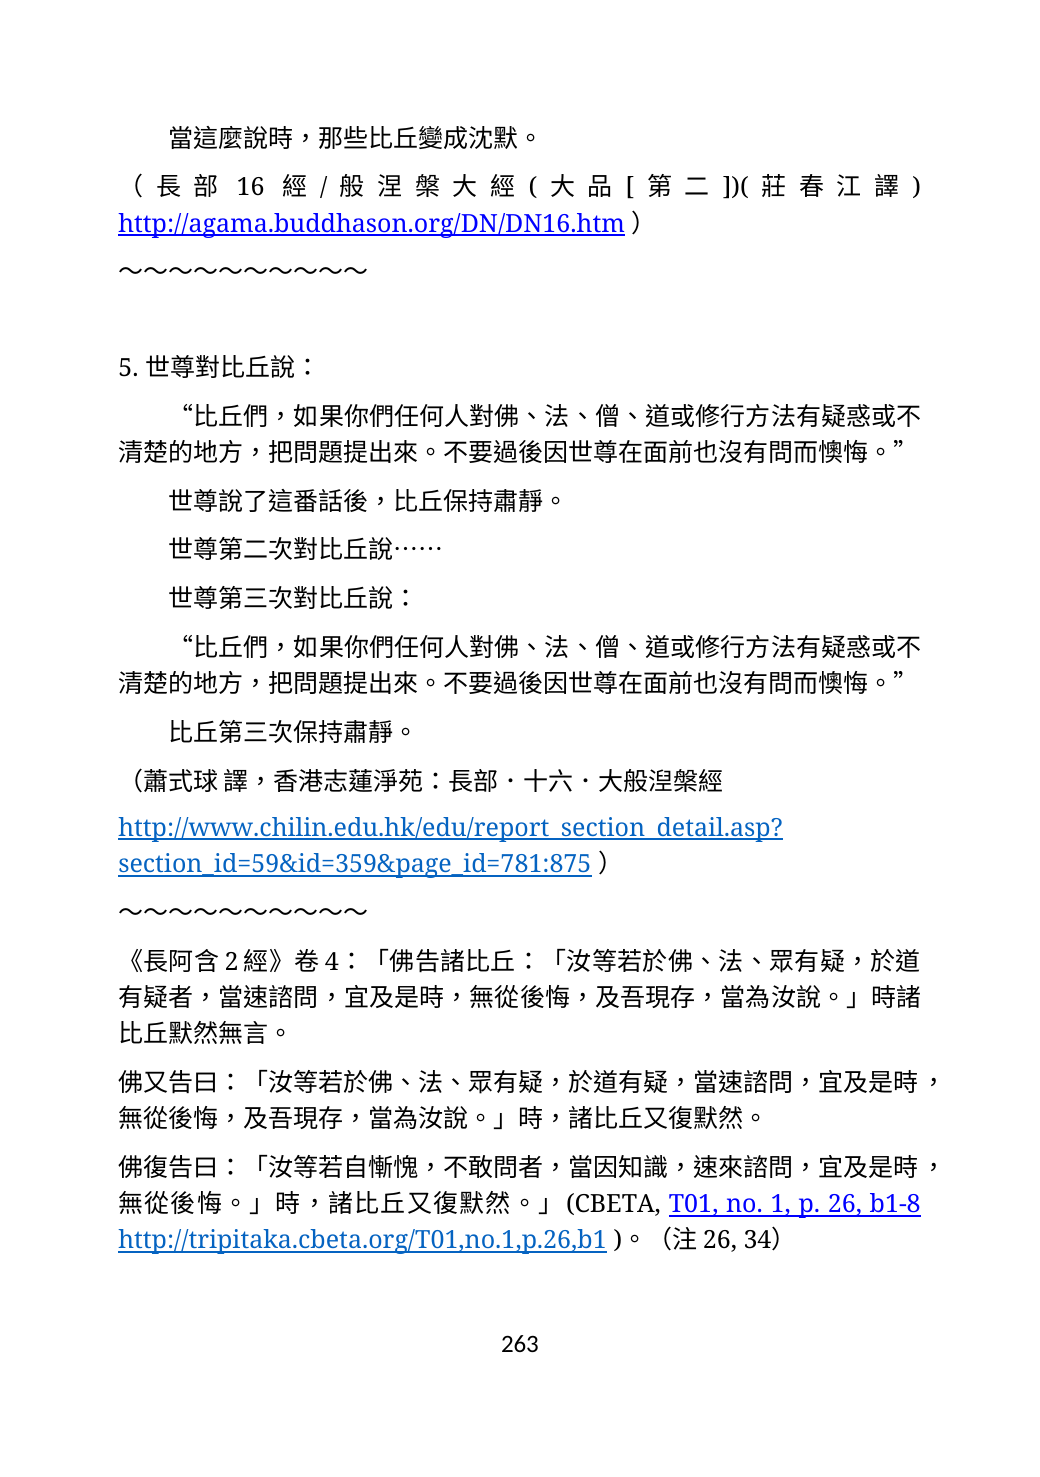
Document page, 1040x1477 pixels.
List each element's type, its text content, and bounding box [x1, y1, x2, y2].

text 佛又告曰：「汝等若於佛、法、眾有疑，於道有疑，當速諮問，宜及是時，無從後悔，及吾現存，當為汝說。」時，諸比丘又復默然。 [118, 1062, 921, 1135]
text 世尊說了這番話後，比丘保持肅靜。 [118, 481, 921, 517]
text “比丘們，如果你們任何人對佛、法、僧、道或修行方法有疑惑或不清楚的地方，把問題提出來。不要過後因世尊在面前也沒有問而懊悔。” [118, 627, 921, 700]
text ～～～～～～～～～～ [118, 892, 921, 929]
text （長部16經/般涅槃大經(大品[第二])(莊春江譯) http://agama.buddhason.org/DN/DN16.htm ） [118, 167, 921, 239]
text “比丘們，如果你們任何人對佛、法、僧、道或修行方法有疑惑或不清楚的地方，把問題提出來。不要過後因世尊在面前也沒有問而懊悔。” [118, 396, 921, 468]
text 當這麼說時，那些比丘變成沈默。 [118, 118, 921, 154]
text 世尊第三次對比丘說： [118, 578, 921, 615]
text http://www.chilin.edu.hk/edu/report_section_detail.asp?section_id=59&id=359&page_id=781:875 ） [118, 810, 921, 880]
text 佛復告曰：「汝等若自慚愧，不敢問者，當因知識，速來諮問，宜及是時，無從後悔。」時，諸比丘又復默然。」(CBETA, T01, no. 1, p. 26, b1-8 http://tripitaka.cbeta.org/T01,no.1,p.26,b1 )。（注 26, 34） [118, 1147, 921, 1256]
text 《長阿含2經》卷4：「佛告諸比丘：「汝等若於佛、法、眾有疑，於道有疑者，當速諮問，宜及是時，無從後悔，及吾現存，當為汝說。」時諸比丘默然無言。 [118, 941, 921, 1050]
text 世尊第二次對比丘說…… [118, 530, 921, 566]
text 5. 世尊對比丘說： [118, 347, 921, 383]
text ～～～～～～～～～～ [118, 252, 921, 288]
text 比丘第三次保持肅靜。 [118, 712, 921, 748]
text （蕭式球 譯，香港志蓮淨苑：長部．十六．大般湼槃經 [118, 761, 921, 797]
